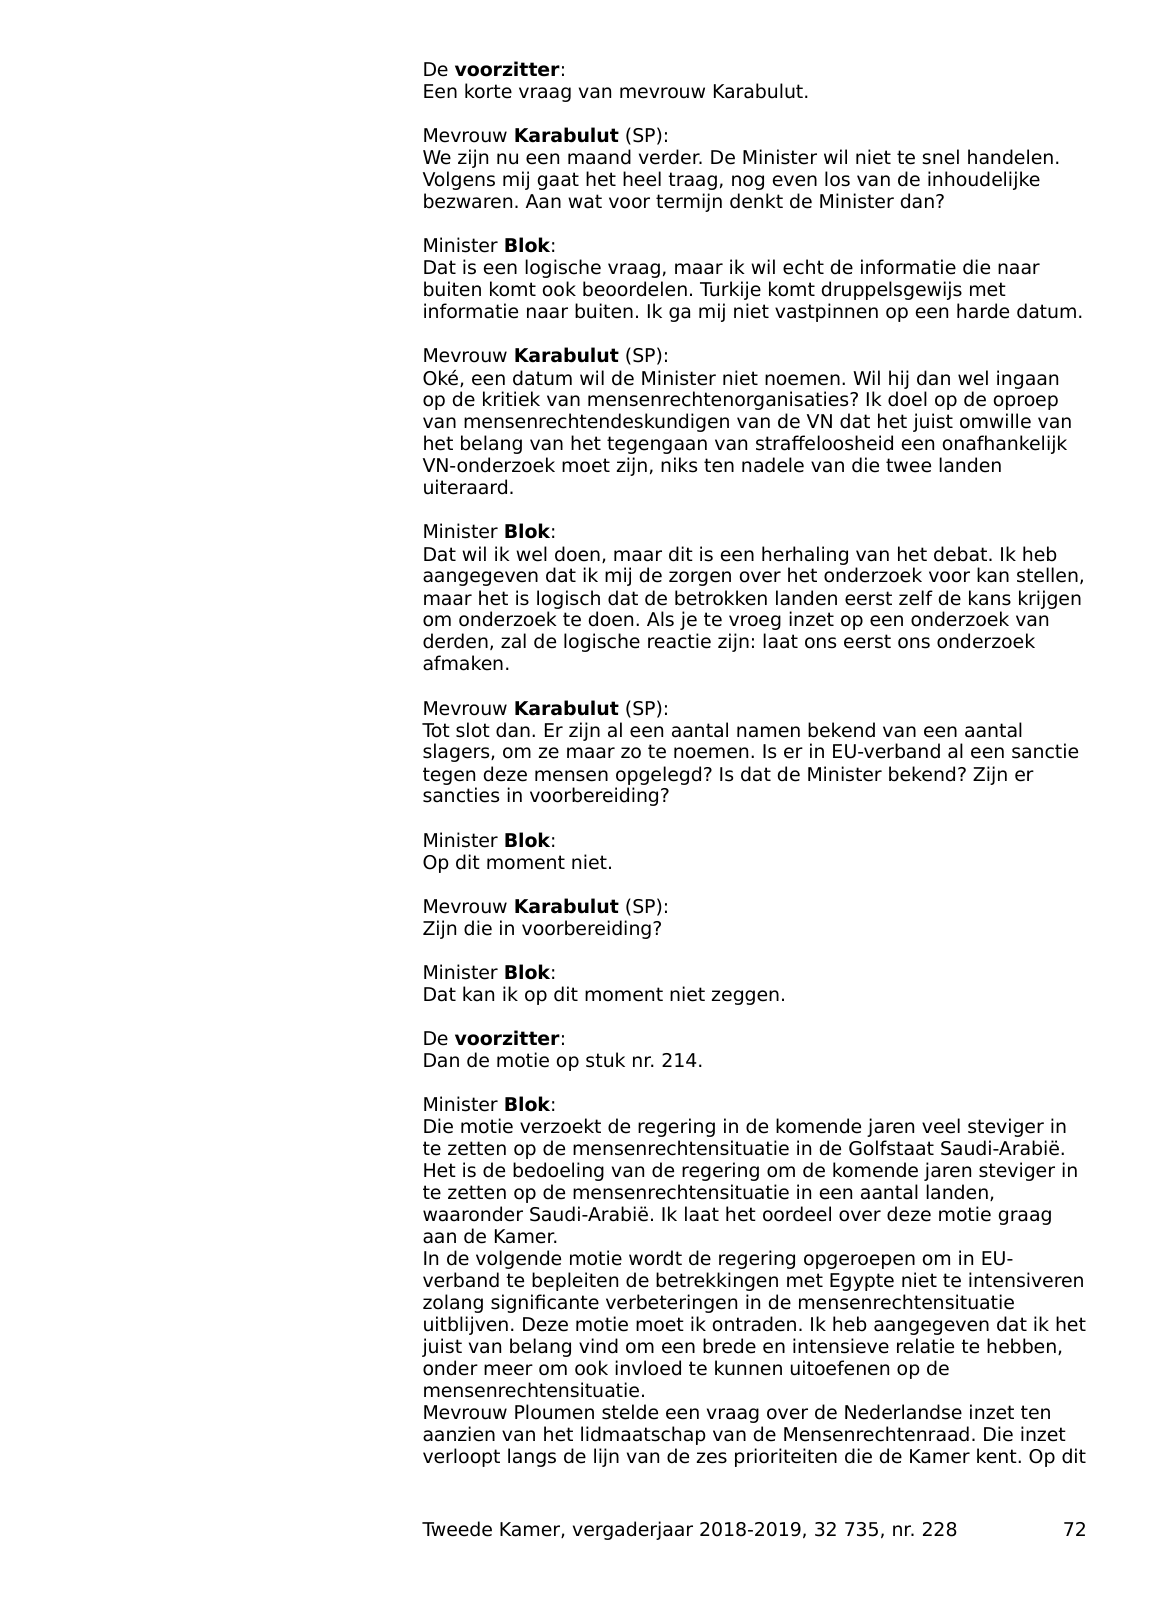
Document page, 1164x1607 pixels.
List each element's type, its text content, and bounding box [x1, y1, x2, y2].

text Minister Blok: [422, 235, 1087, 257]
text Op dit moment niet. [422, 852, 1087, 873]
text De voorzitter: [422, 59, 1087, 81]
text Oké, een datum wil de Minister niet noemen. Wil hij dan wel ingaan op de kritiek van mensenrechtenorganisaties? Ik doel op de oproep van mensenrechtendeskundigen van de VN dat het juist omwille van het belang van het tegengaan van straffeloosheid een onafhankelijk VN-onderzoek moet zijn, niks ten nadele van die twee landen uiteraard. [422, 367, 1087, 499]
text Mevrouw Karabulut (SP): [422, 345, 1087, 367]
text We zijn nu een maand verder. De Minister wil niet te snel handelen. Volgens mij gaat het heel traag, nog even los van de inhoudelijke bezwaren. Aan wat voor termijn denkt de Minister dan? [422, 147, 1087, 213]
text Een korte vraag van mevrouw Karabulut. [422, 81, 1087, 103]
text Mevrouw Ploumen stelde een vraag over de Nederlandse inzet ten aanzien van het lidmaatschap van de Mensenrechtenraad. Die inzet verloopt langs de lijn van de zes prioriteiten die de Kamer kent. Op dit [422, 1402, 1087, 1468]
text Dat wil ik wel doen, maar dit is een herhaling van het debat. Ik heb aangegeven dat ik mij de zorgen over het onderzoek voor kan stellen, maar het is logisch dat de betrokken landen eerst zelf de kans krijgen om onderzoek te doen. Als je te vroeg inzet op een onderzoek van derden, zal de logische reactie zijn: laat ons eerst ons onderzoek afmaken. [422, 543, 1087, 675]
text Minister Blok: [422, 829, 1087, 852]
text Minister Blok: [422, 521, 1087, 543]
text Minister Blok: [422, 1094, 1087, 1116]
text Mevrouw Karabulut (SP): [422, 697, 1087, 719]
text De voorzitter: [422, 1028, 1087, 1050]
text Dat is een logische vraag, maar ik wil echt de informatie die naar buiten komt ook beoordelen. Turkije komt druppelsgewijs met informatie naar buiten. Ik ga mij niet vastpinnen op een harde datum. [422, 257, 1087, 323]
text Mevrouw Karabulut (SP): [422, 896, 1087, 918]
text Mevrouw Karabulut (SP): [422, 125, 1087, 147]
text In de volgende motie wordt de regering opgeroepen om in EU-verband te bepleiten de betrekkingen met Egypte niet te intensiveren zolang significante verbeteringen in de mensenrechtensituatie uitblijven. Deze motie moet ik ontraden. Ik heb aangegeven dat ik het juist van belang vind om een brede en intensieve relatie te hebben, onder meer om ook invloed te kunnen uitoefenen op de mensenrechtensituatie. [422, 1248, 1087, 1402]
text Dat kan ik op dit moment niet zeggen. [422, 984, 1087, 1006]
text Tot slot dan. Er zijn al een aantal namen bekend van een aantal slagers, om ze maar zo te noemen. Is er in EU-verband al een sanctie tegen deze mensen opgelegd? Is dat de Minister bekend? Zijn er sancties in voorbereiding? [422, 719, 1087, 807]
text Zijn die in voorbereiding? [422, 918, 1087, 940]
text Dan de motie op stuk nr. 214. [422, 1050, 1087, 1072]
text Minister Blok: [422, 962, 1087, 984]
text Die motie verzoekt de regering in de komende jaren veel steviger in te zetten op de mensenrechtensituatie in de Golfstaat Saudi-Arabië. Het is de bedoeling van de regering om de komende jaren steviger in te zetten op de mensenrechtensituatie in een aantal landen, waaronder Saudi-Arabië. Ik laat het oordeel over deze motie graag aan de Kamer. [422, 1116, 1087, 1248]
